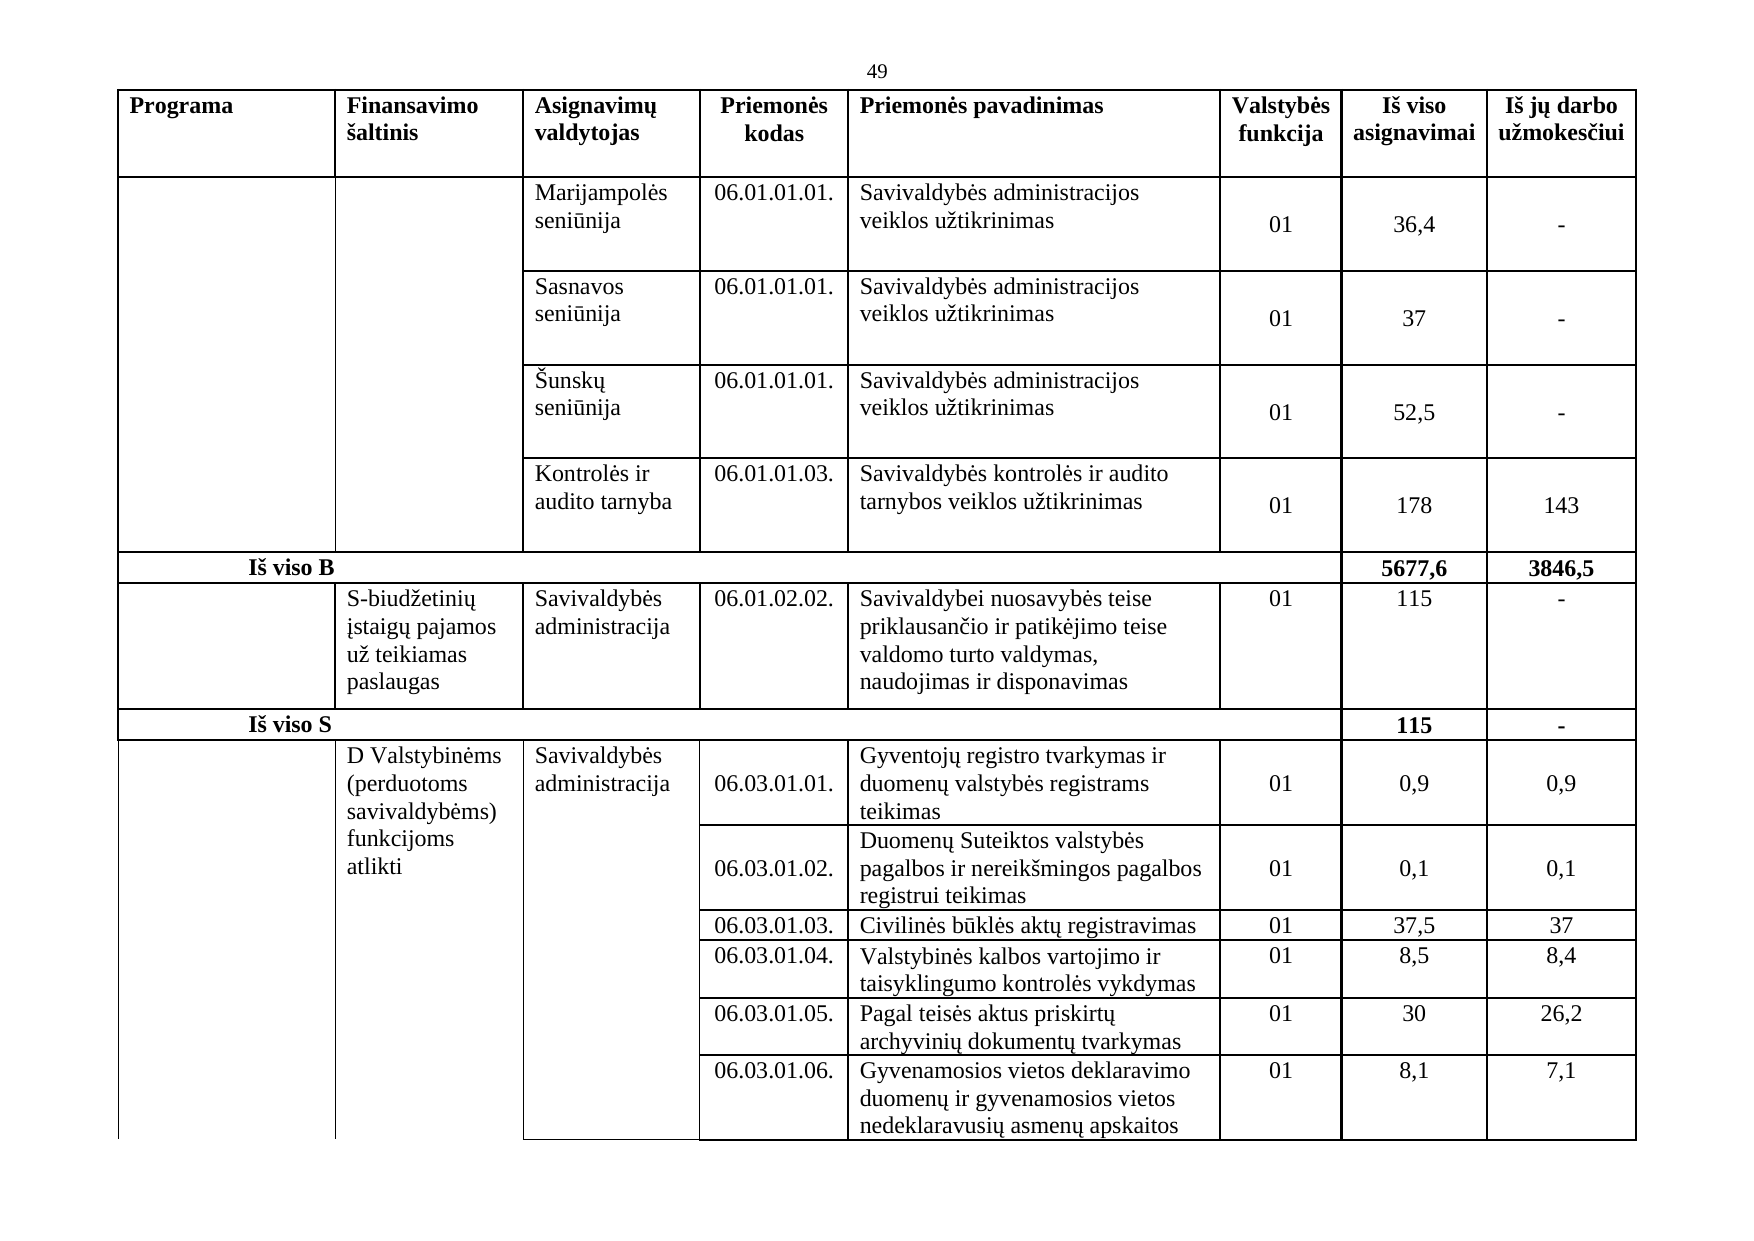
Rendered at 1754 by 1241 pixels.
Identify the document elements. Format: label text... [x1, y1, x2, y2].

table_cell 143 [1488, 459, 1635, 551]
table_cell 06.01.01.01. [701, 178, 847, 270]
table_cell Savivaldybės administracijos veiklos užtikrinimas [849, 272, 1219, 363]
table_cell [701, 146, 847, 176]
table_cell 37 [1488, 911, 1635, 939]
table_cell 01 [1221, 272, 1340, 363]
table_header Finansavimo šaltinis [336, 91, 522, 146]
table_cell Gyvenamosios vietos deklaravimo duomenų ir gyvenamosios vietos nedeklaravusių asmenų apskaitos [849, 1056, 1219, 1139]
table_cell Šunskų seniūnija [524, 366, 699, 457]
table_cell 8,4 [1488, 941, 1635, 997]
table_cell 01 [1221, 178, 1340, 270]
table_cell [336, 270, 522, 551]
table_cell 01 [1221, 911, 1340, 939]
table_cell [119, 178, 335, 551]
table_cell Civilinės būklės aktų registravimas [849, 911, 1219, 939]
table_cell - [1488, 178, 1635, 270]
table_cell 0,1 [1343, 826, 1486, 909]
table_cell 06.03.01.05. [700, 999, 847, 1054]
table_cell 0,9 [1343, 741, 1486, 824]
table_cell 26,2 [1488, 999, 1635, 1054]
table_cell - [1488, 272, 1635, 363]
table_cell 06.03.01.02. [700, 826, 847, 909]
table_cell 06.03.01.04. [700, 941, 847, 997]
table_cell 06.01.01.01. [701, 366, 847, 457]
table_cell 06.01.01.03. [701, 459, 847, 551]
table_cell 01 [1221, 999, 1340, 1054]
table_cell Iš viso S [119, 710, 1340, 739]
table_cell Savivaldybės kontrolės ir audito tarnybos veiklos užtikrinimas [849, 459, 1219, 551]
table_cell Duomenų Suteiktos valstybės pagalbos ir nereikšmingos pagalbos registrui teikimas [849, 826, 1219, 909]
table_cell Savivaldybės administracijos veiklos užtikrinimas [849, 178, 1219, 270]
table_cell 06.03.01.03. [700, 911, 847, 939]
table_cell 0,1 [1488, 826, 1635, 909]
table_cell 01 [1221, 1056, 1340, 1139]
table_header Priemonės kodas [701, 91, 847, 146]
table_cell 06.01.02.02. [701, 584, 847, 708]
table_cell Savivaldybės administracija [524, 584, 699, 708]
table_cell Savivaldybei nuosavybės teise priklausančio ir patikėjimo teise valdomo turto valdymas, naudojimas ir disponavimas [849, 584, 1219, 708]
table_cell 8,1 [1343, 1056, 1486, 1139]
table_cell - [1488, 584, 1635, 708]
table_cell Gyventojų registro tvarkymas ir duomenų valstybės registrams teikimas [849, 741, 1219, 824]
table_cell - [1488, 366, 1635, 457]
table_cell Valstybinės kalbos vartojimo ir taisyklingumo kontrolės vykdymas [849, 941, 1219, 997]
table_header Asignavimų valdytojas [524, 91, 699, 146]
table_cell D Valstybinėms (perduotoms savivaldybėms) funkcijoms atlikti [336, 741, 523, 1139]
table_cell [524, 146, 699, 176]
table_cell 8,5 [1343, 941, 1486, 997]
table_cell 30 [1343, 999, 1486, 1054]
table_header Iš viso asignavimai [1343, 91, 1486, 176]
table_cell [336, 146, 522, 176]
table_cell Iš viso B [119, 553, 1340, 582]
table_cell 36,4 [1343, 178, 1486, 270]
table_cell 06.03.01.06. [700, 1056, 847, 1139]
table_cell Pagal teisės aktus priskirtų archyvinių dokumentų tvarkymas [849, 999, 1219, 1054]
table_cell Sasnavos seniūnija [524, 272, 699, 363]
table_cell 01 [1221, 584, 1340, 708]
table_cell [1221, 146, 1340, 176]
table_cell 01 [1221, 826, 1340, 909]
table_cell 01 [1221, 366, 1340, 457]
table_cell 0,9 [1488, 741, 1635, 824]
table_cell 37 [1343, 272, 1486, 363]
table_cell [119, 584, 334, 708]
table_cell Savivaldybės administracijos veiklos užtikrinimas [849, 366, 1219, 457]
table_cell - [1488, 710, 1635, 739]
table_cell 06.01.01.01. [701, 272, 847, 363]
table_cell Marijampolės seniūnija [524, 178, 699, 270]
table_cell 01 [1221, 459, 1340, 551]
table_cell 115 [1343, 710, 1486, 739]
table_cell S-biudžetinių įstaigų pajamos už teikiamas paslaugas [336, 584, 522, 708]
table_cell 06.03.01.01. [700, 741, 847, 824]
table_cell 115 [1343, 584, 1486, 708]
table_cell 178 [1343, 459, 1486, 551]
table_header Programa [119, 91, 334, 146]
table_cell 3846,5 [1488, 553, 1635, 582]
table_cell 01 [1221, 741, 1340, 824]
table_header Iš jų darbo užmokesčiui [1488, 91, 1635, 176]
table_cell 01 [1221, 941, 1340, 997]
table_header Priemonės pavadinimas [849, 91, 1219, 146]
table_cell [336, 178, 522, 270]
table_cell 5677,6 [1343, 553, 1486, 582]
table_cell [119, 741, 335, 1139]
table_cell 52,5 [1343, 366, 1486, 457]
table_cell 37,5 [1343, 911, 1486, 939]
table_cell Savivaldybės administracija [524, 741, 699, 1139]
table_cell 7,1 [1488, 1056, 1635, 1139]
table_cell [849, 146, 1219, 176]
table_header Valstybės funkcija [1221, 91, 1340, 146]
table_cell [119, 146, 334, 176]
table_cell Kontrolės ir audito tarnyba [524, 459, 699, 551]
